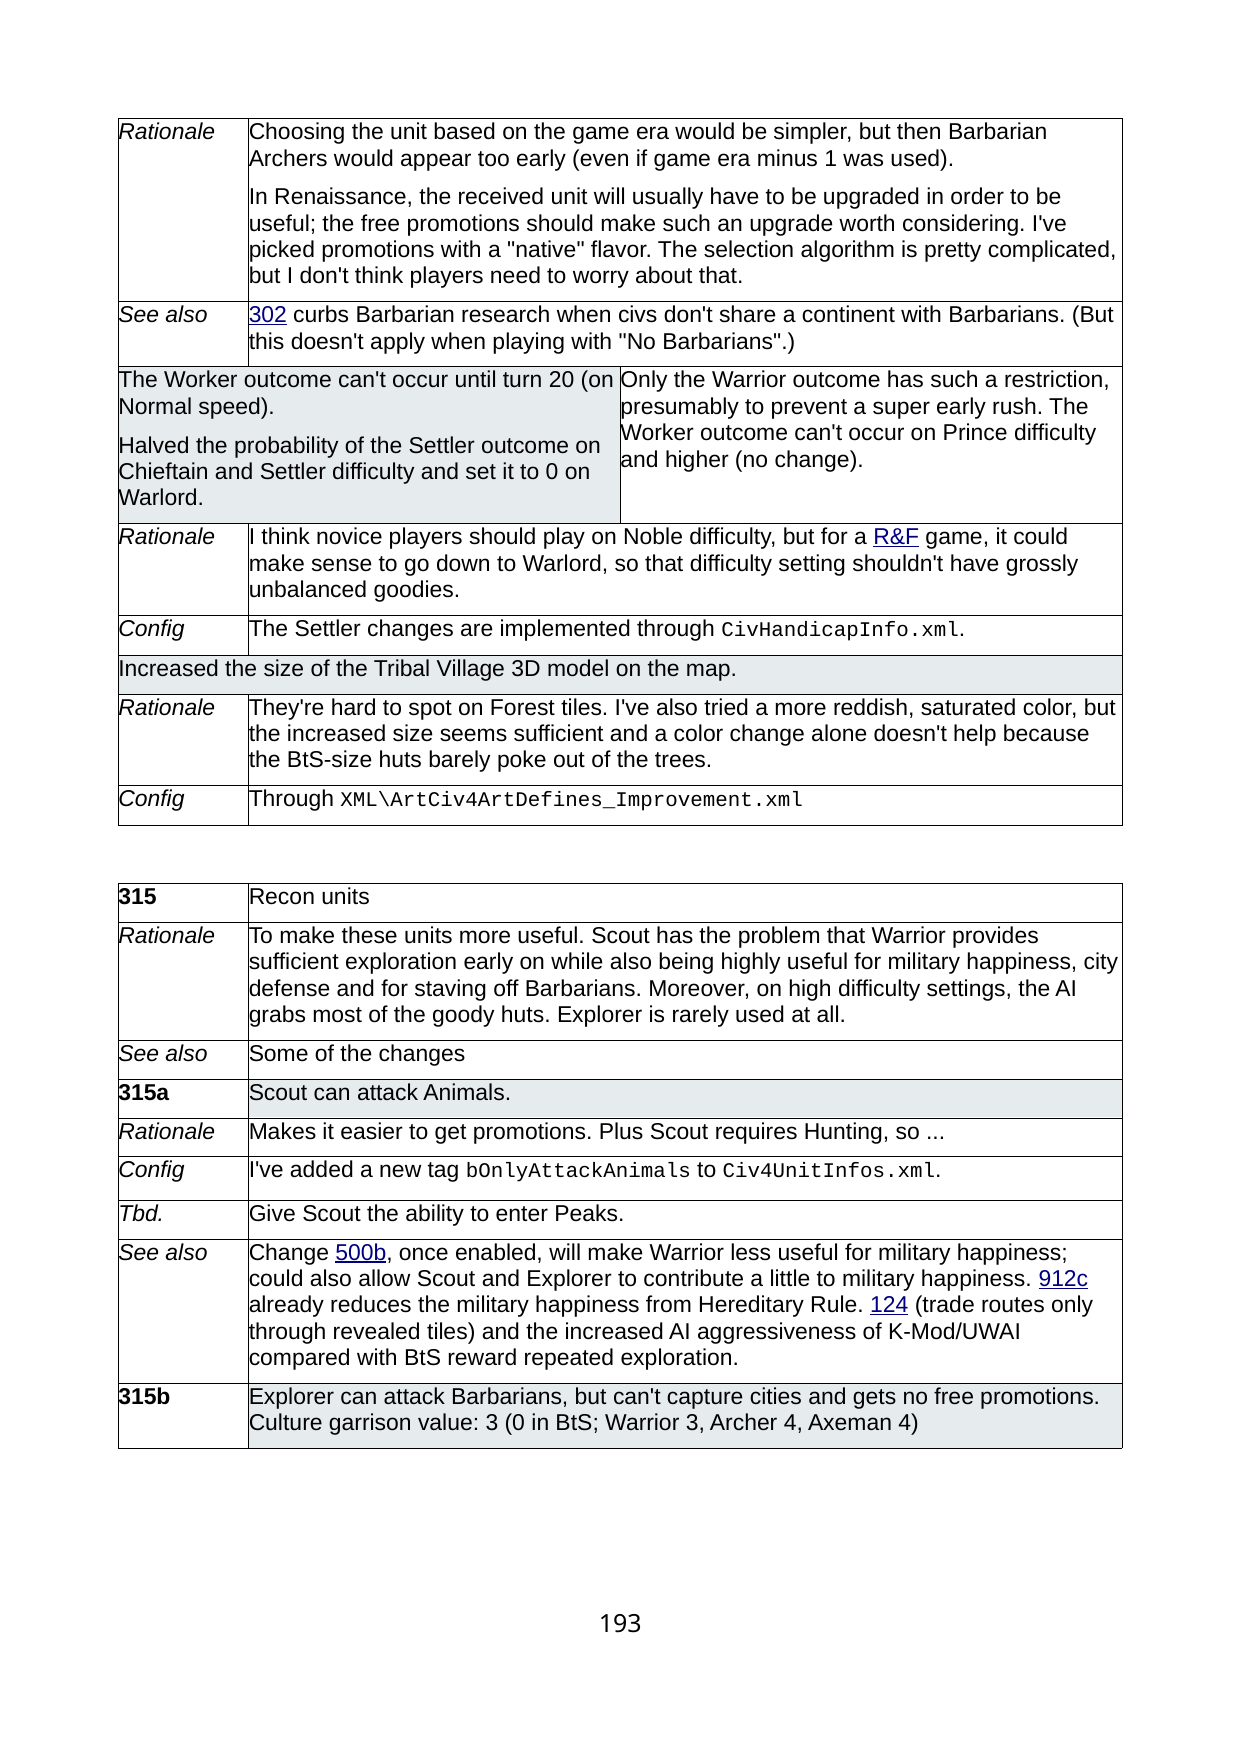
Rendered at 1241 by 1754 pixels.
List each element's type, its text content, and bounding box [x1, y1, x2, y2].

table_header 315 [119, 884, 248, 922]
table_cell Choosing the unit based on the game era would be simpler, but then Barbarian Archers would appear too early (even if game era minus 1 was used). In Renaissance, the received unit will usually have to be upgraded in order to be useful; the free promotions should make such an upgrade worth considering. I've picked promotions with a "native" flavor. The selection algorithm is pretty complicated, but I don't think players need to worry about that. [249, 119, 1122, 301]
table_cell Rationale [119, 1119, 248, 1156]
table_header Recon units [249, 884, 1122, 922]
table_cell Makes it easier to get promotions. Plus Scout requires Hunting, so ... [249, 1119, 1122, 1156]
table_cell Through XML\ArtCiv4ArtDefines_Improvement.xml [249, 786, 1122, 825]
table_cell 315b [119, 1384, 248, 1448]
table_cell Config [119, 616, 248, 655]
table_cell 315a [119, 1080, 248, 1117]
table_cell Rationale [119, 923, 248, 1040]
table_cell Some of the changes [249, 1041, 1122, 1079]
table_cell 302 curbs Barbarian research when civs don't share a continent with Barbarians. (But this doesn't apply when playing with "No Barbarians".) [249, 302, 1122, 366]
table_cell Config [119, 786, 248, 825]
table_cell The Worker outcome can't occur until turn 20 (on Normal speed). Halved the probability of the Settler outcome on Chieftain and Settler difficulty and set it to 0 on Warlord. [119, 367, 620, 523]
table_cell See also [119, 1041, 248, 1079]
table_cell See also [119, 302, 248, 366]
table_cell To make these units more useful. Scout has the problem that Warrior provides sufficient exploration early on while also being highly useful for military happiness, city defense and for staving off Barbarians. Moreover, on high difficulty settings, the AI grabs most of the goody huts. Explorer is rarely used at all. [249, 923, 1122, 1040]
table_cell I think novice players should play on Noble difficulty, but for a R&F game, it could make sense to go down to Warlord, so that difficulty setting shouldn't have grossly unbalanced goodies. [249, 524, 1122, 614]
table_cell See also [119, 1240, 248, 1383]
table_cell Rationale [119, 119, 248, 301]
table_cell Increased the size of the Tribal Village 3D model on the map. [119, 656, 1122, 694]
table_cell I've added a new tag bOnlyAttackAnimals to Civ4UnitInfos.xml. [249, 1157, 1122, 1200]
table_cell Only the Warrior outcome has such a restriction, presumably to prevent a super early rush. The Worker outcome can't occur on Prince difficulty and higher (no change). [621, 367, 1122, 523]
table_cell Change 500b, once enabled, will make Warrior less useful for military happiness; could also allow Scout and Explorer to contribute a little to military happiness. 912c already reduces the military happiness from Hereditary Rule. 124 (trade routes only through revealed tiles) and the increased AI aggressiveness of K-Mod/UWAI compared with BtS reward repeated exploration. [249, 1240, 1122, 1383]
table_cell Rationale [119, 695, 248, 785]
table_cell Explorer can attack Barbarians, but can't capture cities and gets no free promotions. Culture garrison value: 3 (0 in BtS; Warrior 3, Archer 4, Axeman 4) [249, 1384, 1122, 1448]
table_cell Rationale [119, 524, 248, 614]
table_cell They're hard to spot on Forest tiles. I've also tried a more reddish, saturated color, but the increased size seems sufficient and a color change alone doesn't help because the BtS-size huts barely poke out of the trees. [249, 695, 1122, 785]
table_cell Give Scout the ability to enter Peaks. [249, 1201, 1122, 1239]
table_cell The Settler changes are implemented through CivHandicapInfo.xml. [249, 616, 1122, 655]
table_cell Tbd. [119, 1201, 248, 1239]
table_cell Config [119, 1157, 248, 1200]
table_cell Scout can attack Animals. [249, 1080, 1122, 1117]
